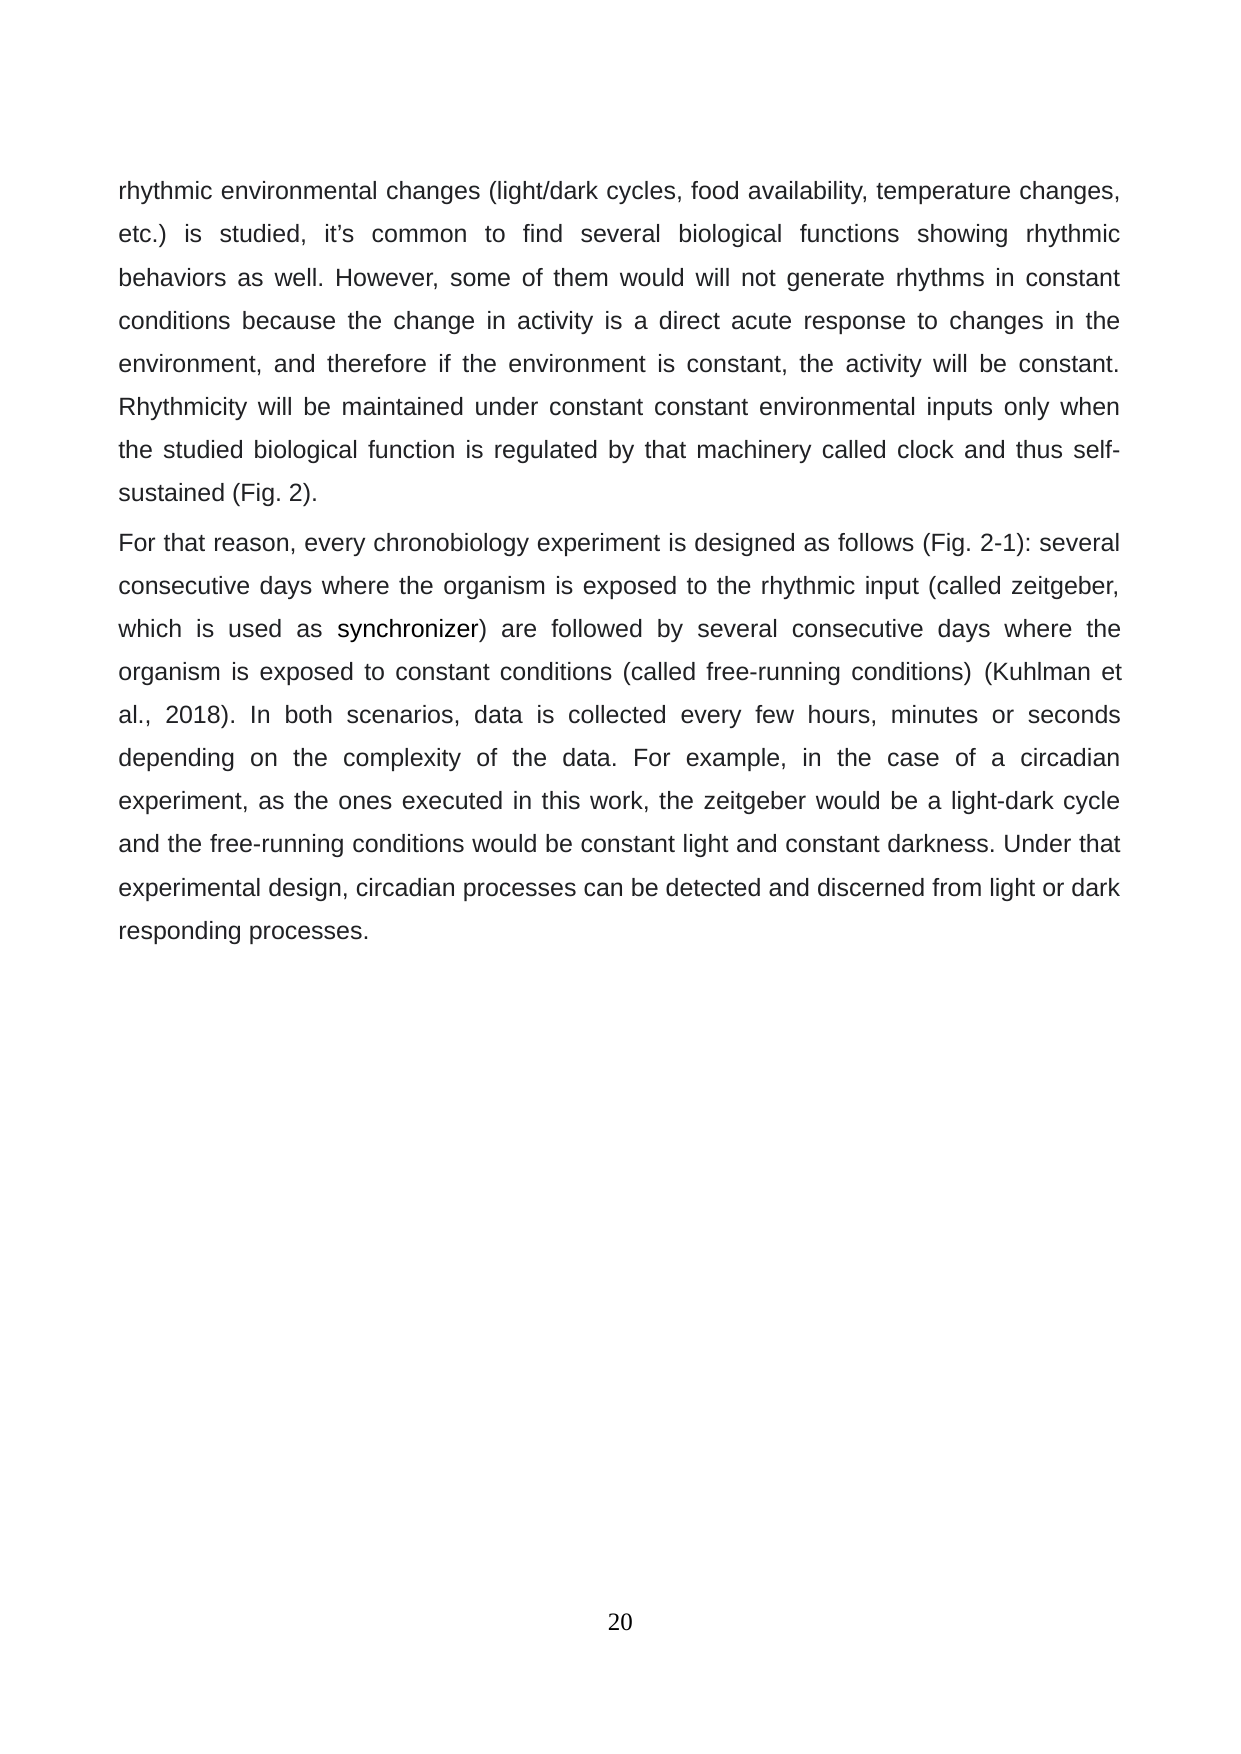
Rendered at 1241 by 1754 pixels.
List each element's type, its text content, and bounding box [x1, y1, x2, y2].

text For that reason, every chronobiology experiment is designed as follows (Fig. 2-1): several consecutive days where the organism is exposed to the rhythmic input (called zeitgeber, which is used as synchronizer) are followed by several consecutive days where the organism is exposed to constant conditions (called free-running conditions) (Kuhlman et al., 2018)⁠. In both scenarios, data is collected every few hours, minutes or seconds depending on the complexity of the data. For example, in the case of a circadian experiment, as the ones executed in this work, the zeitgeber would be a light-dark cycle and the free-running conditions would be constant light and constant darkness. Under that experimental design, circadian processes can be detected and discerned from light or dark responding processes. [118, 528, 1122, 944]
text rhythmic environmental changes (light/dark cycles, food availability, temperature changes, etc.) is studied, it’s common to find several biological functions showing rhythmic behaviors as well. However, some of them would will not generate rhythms in constant conditions because the change in activity is a direct acute response to changes in the environment, and therefore if the environment is constant, the activity will be constant. Rhythmicity will be maintained under constant constant environmental inputs only when the studied biological function is regulated by that machinery called clock and thus self-sustained (Fig. 2). [118, 176, 1122, 507]
